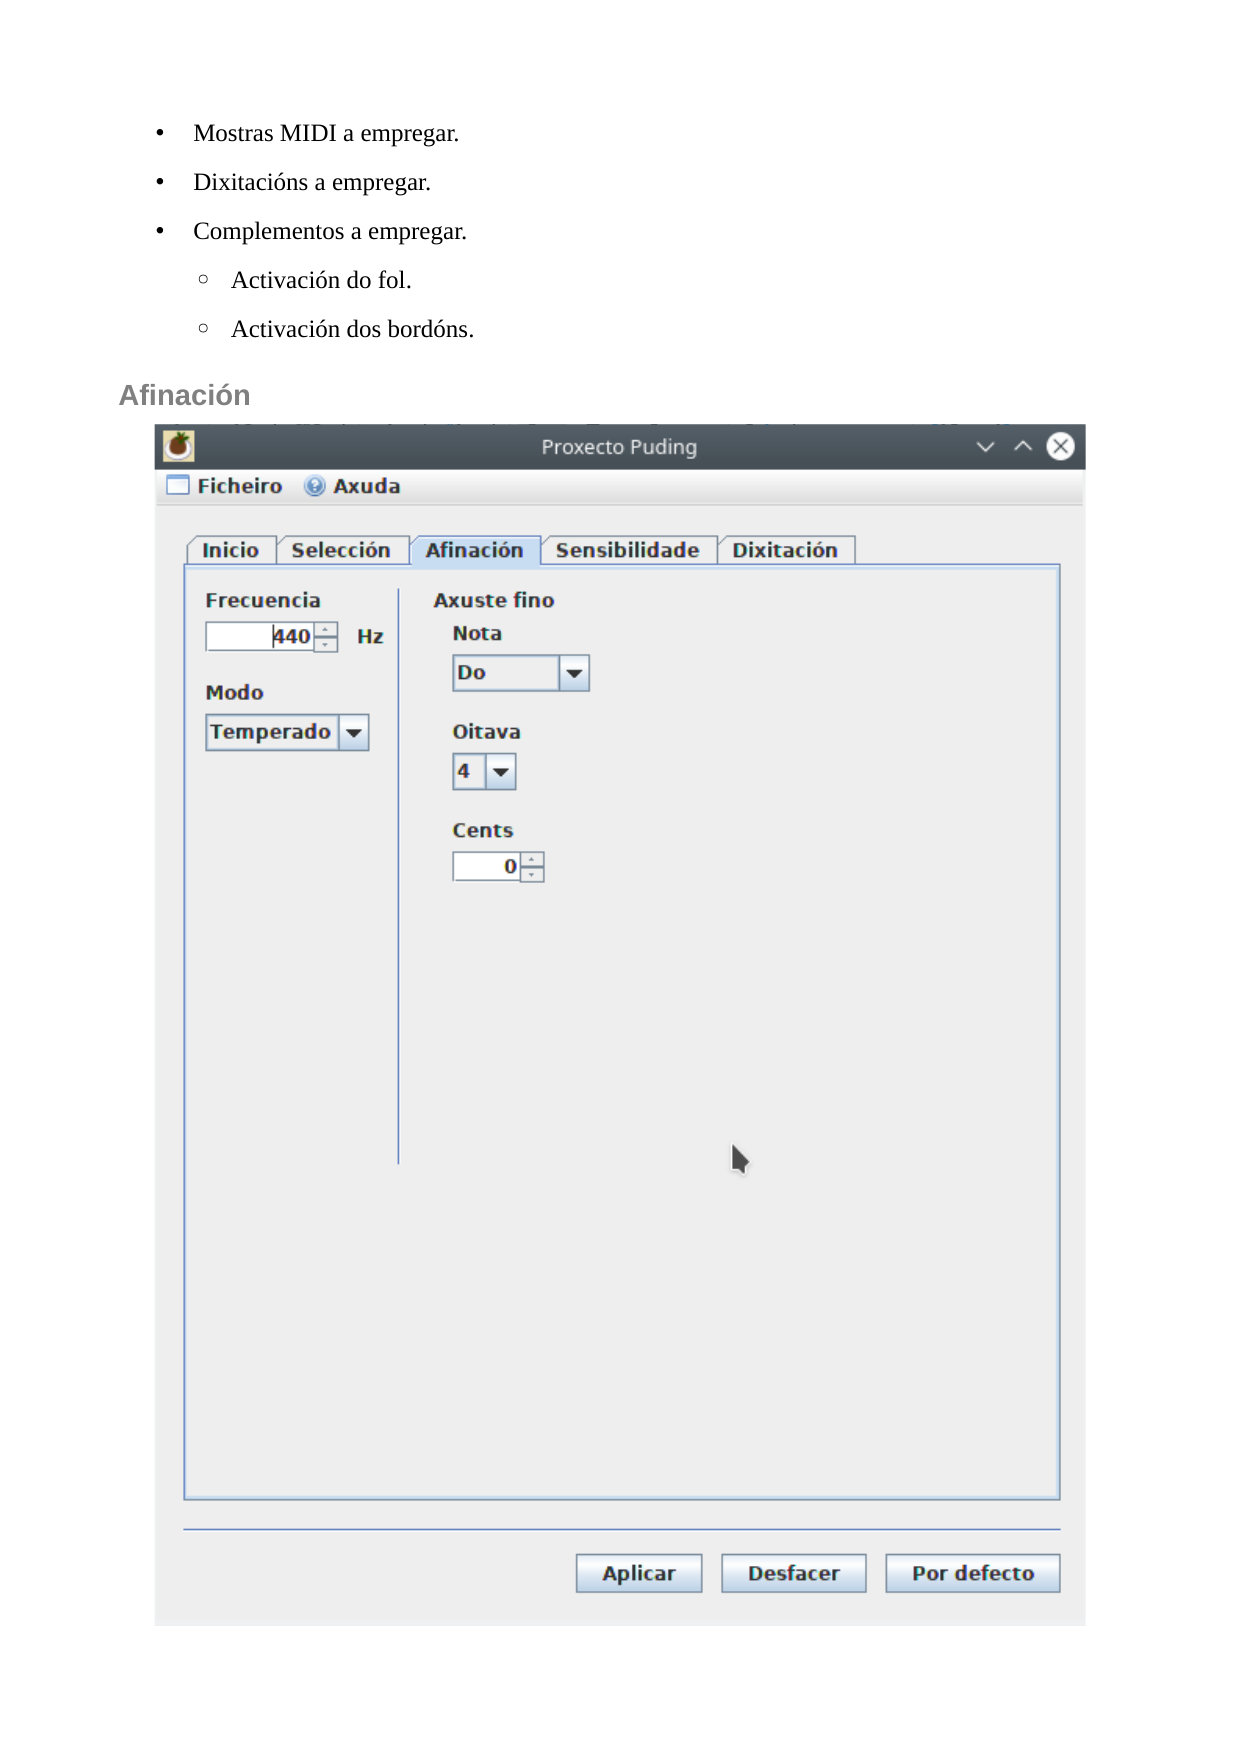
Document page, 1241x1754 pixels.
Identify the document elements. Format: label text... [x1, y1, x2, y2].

list Mostras MIDI a empregar. [156, 118, 1122, 147]
list Complementos a empregar. [156, 216, 1122, 245]
list Dixitacións a empregar. [156, 167, 1122, 196]
picture [154, 424, 1086, 1626]
list Activación do fol. [193, 265, 1122, 294]
subtitle Afinación [118, 378, 1122, 412]
list Activación dos bordóns. [193, 314, 1122, 343]
